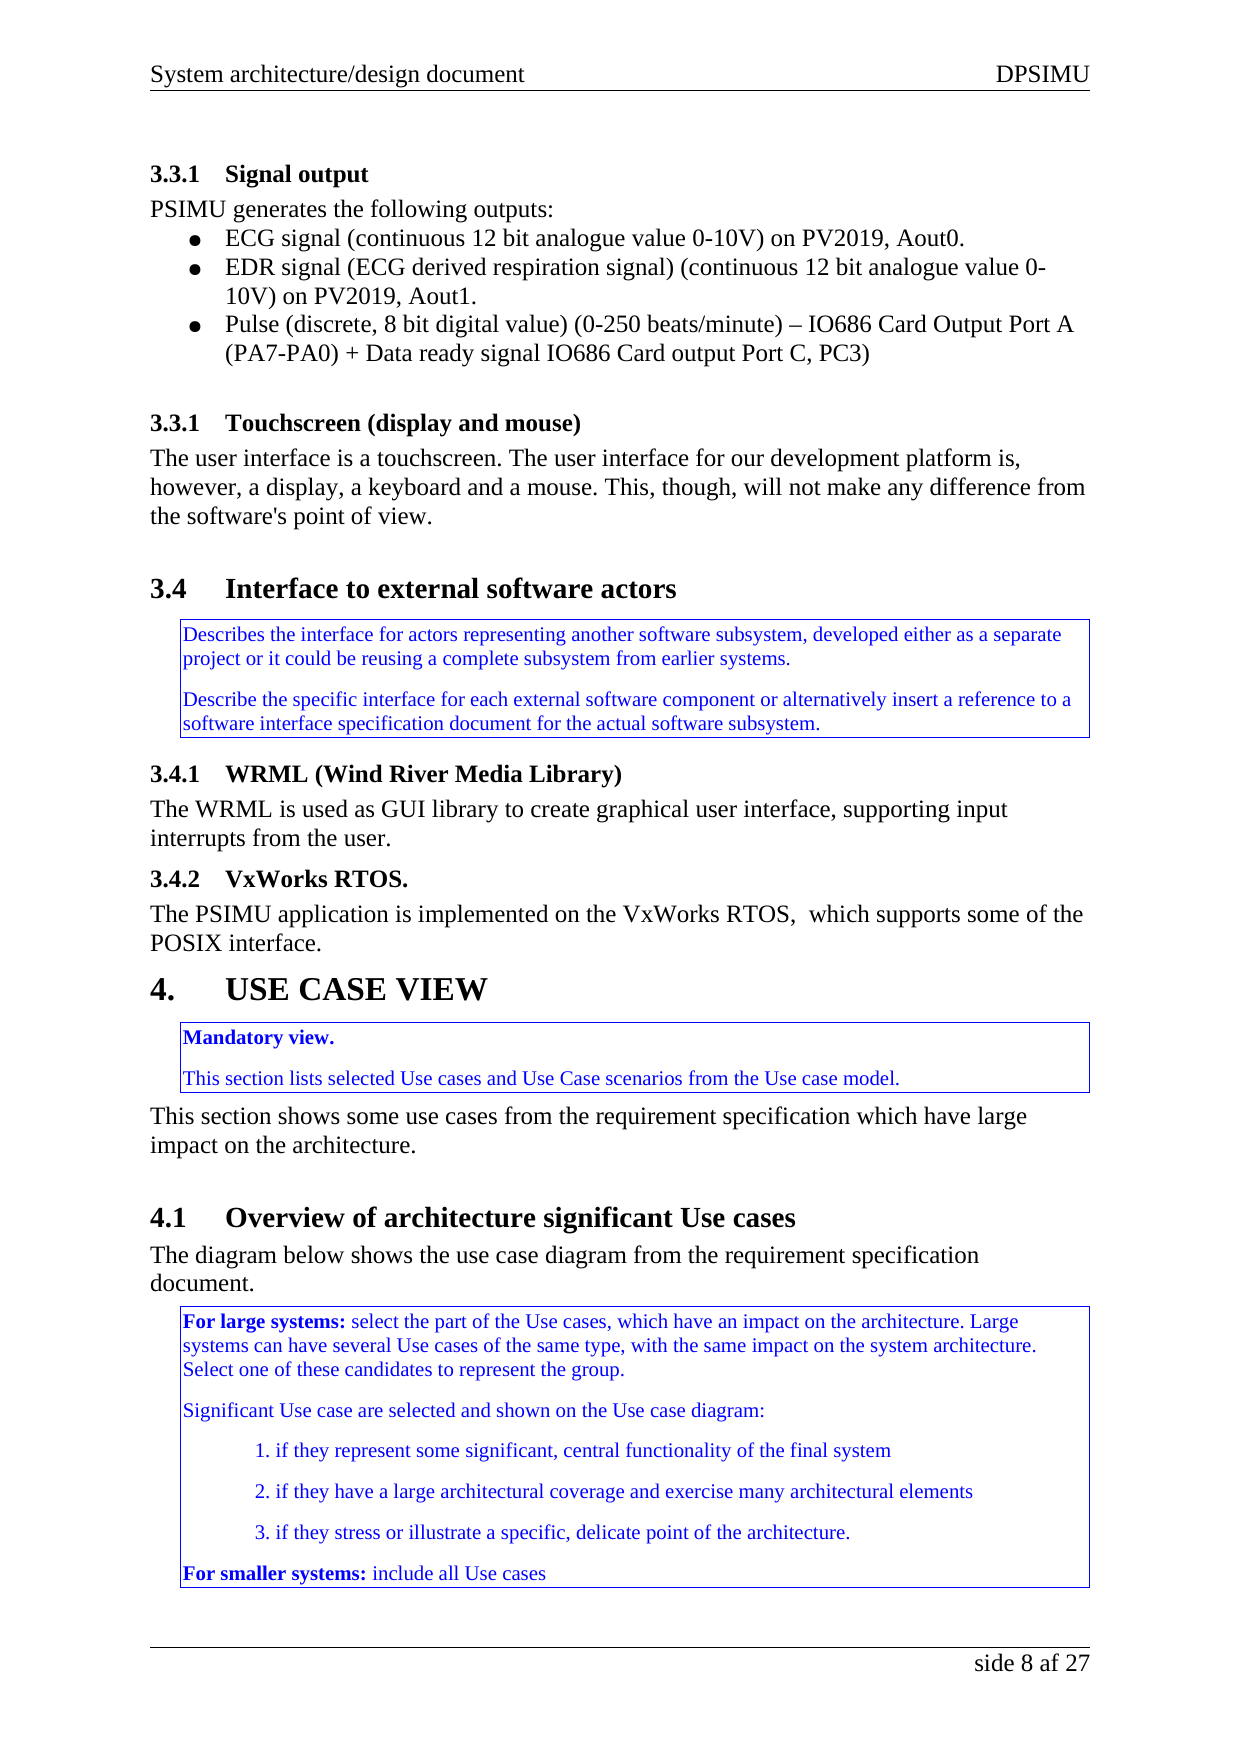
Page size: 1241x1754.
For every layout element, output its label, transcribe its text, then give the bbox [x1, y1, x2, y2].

subtitle WRML (Wind River Media Library) [150, 759, 1090, 788]
text PSIMU generates the following outputs: [150, 194, 1090, 223]
text The diagram below shows the use case diagram from the requirement specification document. [150, 1240, 1090, 1297]
text For large systems: select the part of the Use cases, which have an impact on the architecture. Large systems can have several Use cases of the same type, with the same impact on the system architecture. Select one of these candidates to represent the group. [181, 1307, 1089, 1381]
text The PSIMU application is implemented on the VxWorks RTOS, which supports some of the POSIX interface. [150, 899, 1090, 956]
text The WRML is used as GUI library to create graphical user interface, supporting input interrupts from the user. [150, 794, 1090, 851]
subtitle Signal output [150, 159, 1090, 188]
text The user interface is a touchscreen. The user interface for our development platform is, however, a display, a keyboard and a mouse. This, though, will not make any difference from the software's point of view. [150, 443, 1090, 529]
list ECG signal (continuous 12 bit analogue value 0-10V) on PV2019, Aout0. [187, 223, 1090, 252]
text Significant Use case are selected and shown on the Use case diagram: [181, 1394, 1089, 1422]
text Describes the interface for actors representing another software subsystem, developed either as a separate project or it could be reusing a complete subsystem from earlier systems. [181, 620, 1089, 670]
subtitle Use Case View [150, 969, 1090, 1007]
text This section lists selected Use cases and Use Case scenarios from the Use case model. [181, 1062, 1089, 1092]
list EDR signal (ECG derived respiration signal) (continuous 12 bit analogue value 0-10V) on PV2019, Aout1. [187, 252, 1090, 309]
text For smaller systems: include all Use cases [181, 1557, 1089, 1587]
text Mandatory view. [181, 1023, 1089, 1049]
list Pulse (discrete, 8 bit digital value) (0-250 beats/minute) – IO686 Card Output Port A (PA7-PA0) + Data ready signal IO686 Card output Port C, PC3) [187, 309, 1090, 367]
text Describe the specific interface for each external software component or alternatively insert a reference to a software interface specification document for the actual software subsystem. [181, 684, 1089, 737]
text 3. if they stress or illustrate a specific, delicate point of the architecture. [181, 1517, 1089, 1544]
text 2. if they have a large architectural coverage and exercise many architectural elements [181, 1476, 1089, 1503]
text This section shows some use cases from the requirement specification which have large impact on the architecture. [150, 1101, 1090, 1159]
text 1. if they represent some significant, central functionality of the final system [181, 1435, 1089, 1462]
subtitle Overview of architecture significant Use cases [150, 1200, 1090, 1233]
subtitle VxWorks RTOS. [150, 864, 1090, 893]
subtitle Touchscreen (display and mouse) [150, 408, 1090, 437]
subtitle Interface to external software actors [150, 571, 1090, 604]
